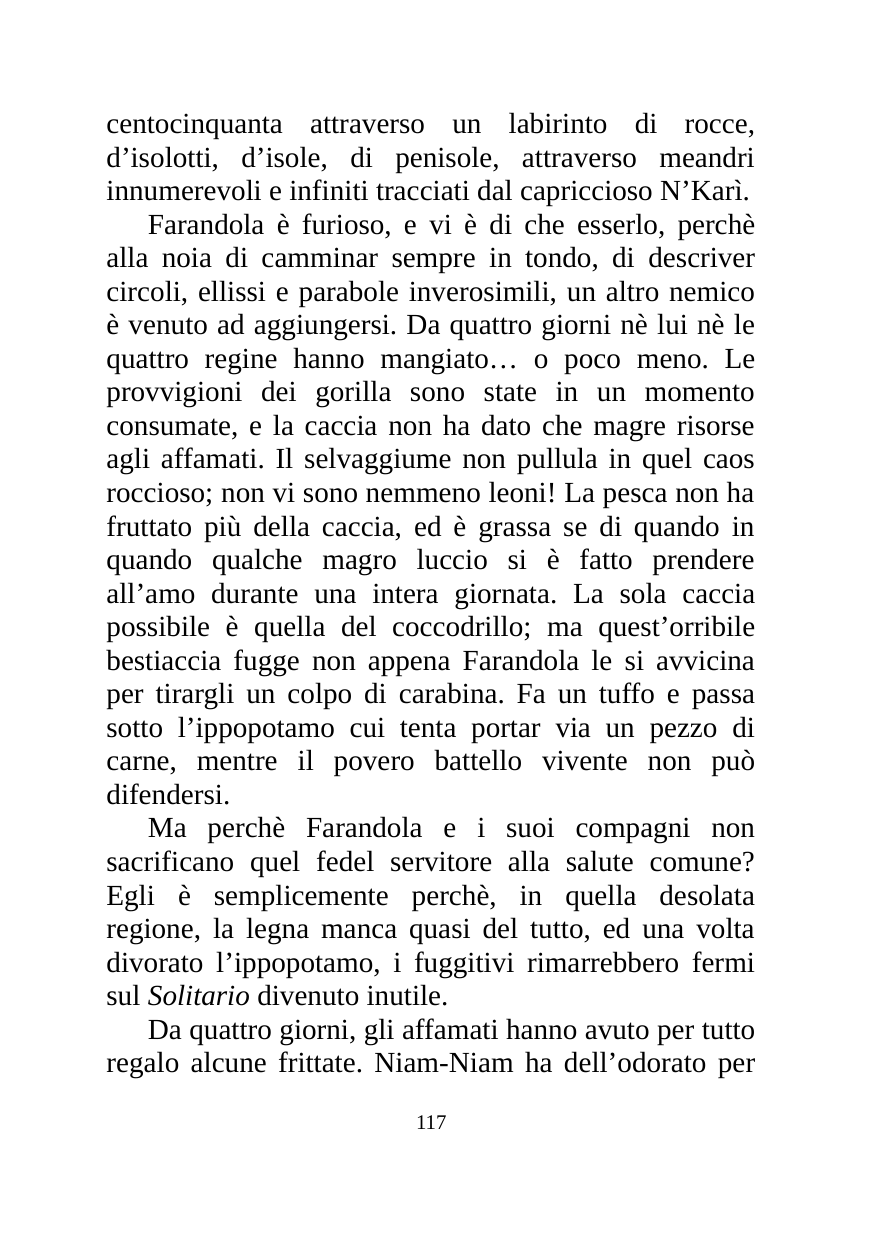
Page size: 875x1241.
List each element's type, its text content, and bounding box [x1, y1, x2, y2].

text Farandola è furioso, e vi è di che esserlo, perchè alla noia di camminar sempre in tondo, di descriver circoli, ellissi e parabole inverosimili, un altro nemico è venuto ad aggiungersi. Da quattro giorni nè lui nè le quattro regine hanno mangiato… o poco meno. Le provvigioni dei gorilla sono state in un momento consumate, e la caccia non ha dato che magre risorse agli affamati. Il selvaggiume non pullula in quel caos roccioso; non vi sono nemmeno leoni! La pesca non ha fruttato più della caccia, ed è grassa se di quando in quando qualche magro luccio si è fatto prendere all’amo durante una intera giornata. La sola caccia possibile è quella del coccodrillo; ma quest’orribile bestiaccia fugge non appena Farandola le si avvicina per tirargli un colpo di carabina. Fa un tuffo e passa sotto l’ippopotamo cui tenta portar via un pezzo di carne, mentre il povero battello vivente non può difendersi. [106, 207, 756, 811]
text centocinquanta attraverso un labirinto di rocce, d’isolotti, d’isole, di penisole, attraverso meandri innumerevoli e infiniti tracciati dal capriccioso N’Karì. [106, 106, 756, 207]
text Da quattro giorni, gli affamati hanno avuto per tutto regalo alcune frittate. Niam-Niam ha dell’odorato per [106, 1012, 756, 1079]
text Ma perchè Farandola e i suoi compagni non sacrificano quel fedel servitore alla salute comune? Egli è semplicemente perchè, in quella desolata regione, la legna manca quasi del tutto, ed una volta divorato l’ippopotamo, i fuggitivi rimarrebbero fermi sul Solitario divenuto inutile. [106, 811, 756, 1012]
